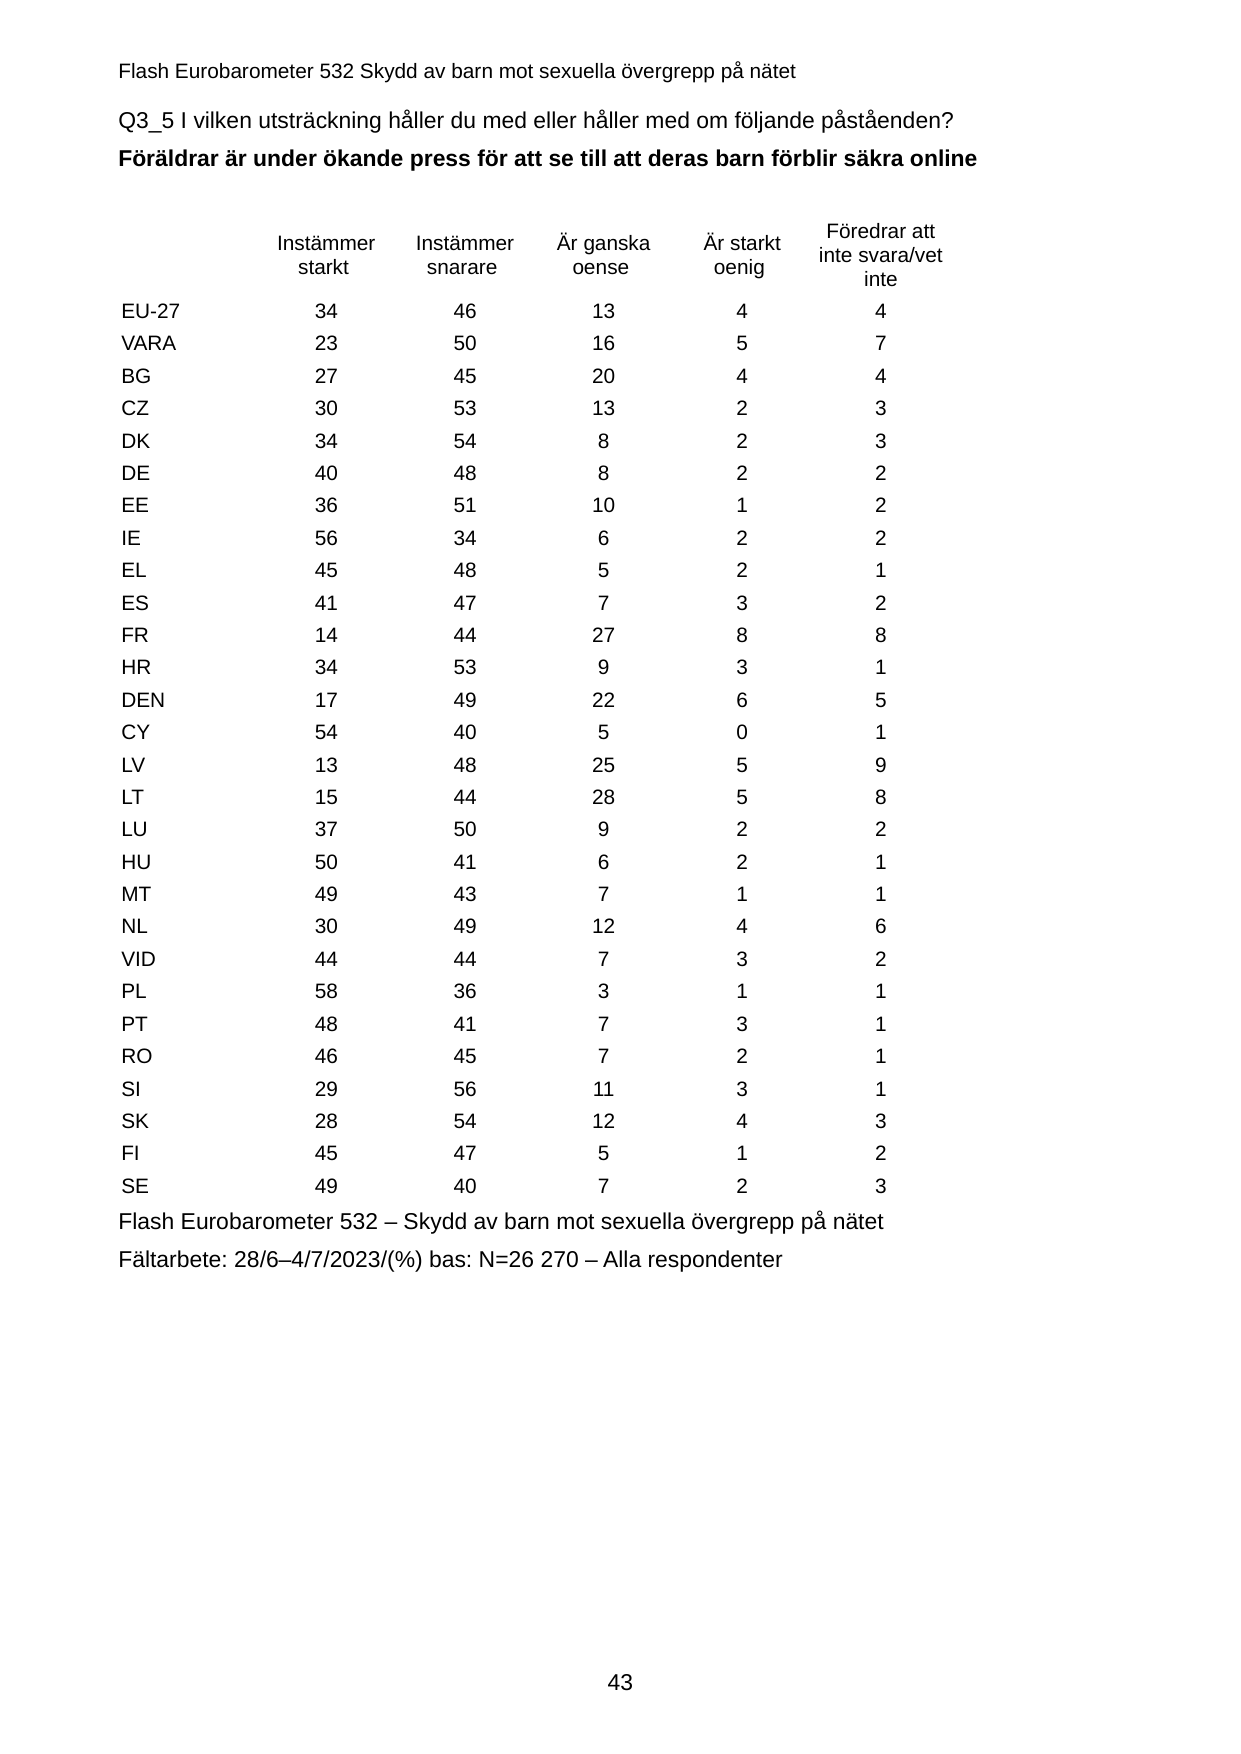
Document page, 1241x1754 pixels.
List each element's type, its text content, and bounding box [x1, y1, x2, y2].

table_cell 11 [534, 1072, 673, 1104]
table_cell 8 [811, 781, 950, 813]
table_cell 4 [673, 1105, 811, 1137]
table_cell 1 [811, 651, 950, 683]
table_cell 44 [395, 619, 534, 651]
table_cell 3 [811, 1169, 950, 1202]
table_cell 20 [534, 360, 673, 392]
table_cell 13 [257, 748, 395, 781]
table_cell 10 [534, 489, 673, 521]
table_cell PL [118, 975, 257, 1007]
table_cell 1 [811, 1072, 950, 1104]
table_cell 2 [673, 813, 811, 845]
table_cell 0 [673, 716, 811, 748]
table_cell 45 [257, 1137, 395, 1169]
table_cell 2 [811, 457, 950, 489]
table_cell 1 [811, 845, 950, 878]
table_cell LV [118, 748, 257, 781]
table_cell SE [118, 1169, 257, 1202]
text Q3_5 I vilken utsträckning håller du med eller håller med om följande påståenden? [118, 107, 1122, 133]
table_cell 48 [395, 748, 534, 781]
table_cell 9 [811, 748, 950, 781]
table_cell 5 [673, 748, 811, 781]
table_cell 5 [673, 327, 811, 359]
table_header Är starkt oenig [673, 215, 811, 295]
table_cell 5 [534, 716, 673, 748]
table_header [118, 215, 257, 295]
table_cell 3 [811, 424, 950, 457]
table_header Instämmer snarare [395, 215, 534, 295]
table_cell CY [118, 716, 257, 748]
table_cell 4 [811, 295, 950, 327]
table_cell VARA [118, 327, 257, 359]
table_cell 17 [257, 684, 395, 716]
table_cell 4 [811, 360, 950, 392]
table_cell 5 [673, 781, 811, 813]
table_cell 43 [395, 878, 534, 910]
table_cell 30 [257, 392, 395, 424]
table_cell 1 [811, 1040, 950, 1072]
table_cell 1 [673, 975, 811, 1007]
table_cell 37 [257, 813, 395, 845]
table_cell 48 [257, 1008, 395, 1040]
table_cell 48 [395, 554, 534, 586]
table_cell 45 [257, 554, 395, 586]
table_cell 7 [534, 586, 673, 619]
table_cell 54 [395, 1105, 534, 1137]
table_cell FI [118, 1137, 257, 1169]
table_cell 1 [811, 716, 950, 748]
text Föräldrar är under ökande press för att se till att deras barn förblir säkra online [118, 145, 1122, 171]
table_cell 40 [395, 1169, 534, 1202]
table_cell 41 [395, 845, 534, 878]
table_cell 2 [673, 521, 811, 554]
table_cell DK [118, 424, 257, 457]
table_cell 4 [673, 295, 811, 327]
table_cell 50 [395, 327, 534, 359]
table_cell 45 [395, 360, 534, 392]
table_cell 5 [811, 684, 950, 716]
table_cell 13 [534, 295, 673, 327]
table_cell 16 [534, 327, 673, 359]
table_cell VID [118, 943, 257, 975]
table_cell 2 [673, 424, 811, 457]
table_cell NL [118, 910, 257, 943]
table_cell 9 [534, 651, 673, 683]
table_cell 28 [257, 1105, 395, 1137]
table_cell 46 [395, 295, 534, 327]
table_cell 2 [811, 1137, 950, 1169]
table_cell 6 [534, 521, 673, 554]
table_cell 6 [534, 845, 673, 878]
table_cell 1 [811, 975, 950, 1007]
table_cell 2 [673, 1169, 811, 1202]
table_cell 7 [534, 1008, 673, 1040]
table_cell 9 [534, 813, 673, 845]
table_header Är ganska oense [534, 215, 673, 295]
table_cell 2 [673, 392, 811, 424]
table_cell 53 [395, 651, 534, 683]
table_cell SI [118, 1072, 257, 1104]
table_cell 6 [811, 910, 950, 943]
table_cell 34 [257, 651, 395, 683]
table_cell 3 [673, 651, 811, 683]
table_cell 2 [673, 554, 811, 586]
table_cell 2 [811, 943, 950, 975]
table_cell 28 [534, 781, 673, 813]
table_cell 44 [395, 781, 534, 813]
table_cell 25 [534, 748, 673, 781]
table_cell EE [118, 489, 257, 521]
table_cell 8 [534, 457, 673, 489]
table_cell 44 [257, 943, 395, 975]
table_cell 2 [811, 586, 950, 619]
table_cell 49 [257, 878, 395, 910]
table_cell 51 [395, 489, 534, 521]
table_cell MT [118, 878, 257, 910]
table_cell 36 [257, 489, 395, 521]
table_cell HU [118, 845, 257, 878]
table_cell 50 [257, 845, 395, 878]
table_cell 49 [395, 910, 534, 943]
table_cell 56 [257, 521, 395, 554]
table_cell LU [118, 813, 257, 845]
table_cell 7 [811, 327, 950, 359]
table_cell 4 [673, 910, 811, 943]
table_cell 44 [395, 943, 534, 975]
table_cell 2 [673, 457, 811, 489]
table_cell 56 [395, 1072, 534, 1104]
table_cell 49 [257, 1169, 395, 1202]
table_cell 3 [673, 1008, 811, 1040]
table_cell 1 [811, 878, 950, 910]
table_cell 3 [534, 975, 673, 1007]
table_cell 1 [673, 878, 811, 910]
table_cell EU-27 [118, 295, 257, 327]
table_cell DEN [118, 684, 257, 716]
text Flash Eurobarometer 532 – Skydd av barn mot sexuella övergrepp på nätet [118, 1208, 1122, 1234]
table_cell FR [118, 619, 257, 651]
table_cell 4 [673, 360, 811, 392]
table_cell ES [118, 586, 257, 619]
table_cell 40 [395, 716, 534, 748]
table_cell 27 [534, 619, 673, 651]
table_cell 5 [534, 554, 673, 586]
table_cell IE [118, 521, 257, 554]
table_cell 2 [811, 813, 950, 845]
table_cell 2 [673, 845, 811, 878]
table_cell DE [118, 457, 257, 489]
table_cell 45 [395, 1040, 534, 1072]
table_cell 3 [673, 1072, 811, 1104]
table_cell 6 [673, 684, 811, 716]
table_cell 41 [395, 1008, 534, 1040]
table_cell 8 [811, 619, 950, 651]
table_cell 1 [811, 554, 950, 586]
table_cell 2 [811, 521, 950, 554]
table_cell 15 [257, 781, 395, 813]
table_cell 1 [673, 489, 811, 521]
table_header Instämmer starkt [257, 215, 395, 295]
table_cell 12 [534, 1105, 673, 1137]
table_cell 34 [257, 424, 395, 457]
table_cell 3 [673, 943, 811, 975]
table_cell 36 [395, 975, 534, 1007]
table_cell 50 [395, 813, 534, 845]
table_cell 29 [257, 1072, 395, 1104]
table_cell 7 [534, 943, 673, 975]
table_cell 41 [257, 586, 395, 619]
table_cell 13 [534, 392, 673, 424]
text Fältarbete: 28/6–4/7/2023/(%) bas: N=26 270 – Alla respondenter [118, 1246, 1122, 1272]
table_cell 2 [811, 489, 950, 521]
table_cell 1 [673, 1137, 811, 1169]
table_cell 34 [395, 521, 534, 554]
table_cell 54 [395, 424, 534, 457]
table_cell BG [118, 360, 257, 392]
table_cell HR [118, 651, 257, 683]
table_cell 3 [811, 392, 950, 424]
table_cell 22 [534, 684, 673, 716]
table_cell 3 [673, 586, 811, 619]
table_cell 1 [811, 1008, 950, 1040]
table_cell LT [118, 781, 257, 813]
table_cell 12 [534, 910, 673, 943]
table_cell 30 [257, 910, 395, 943]
table_cell EL [118, 554, 257, 586]
table_cell 49 [395, 684, 534, 716]
table_cell 7 [534, 1169, 673, 1202]
table_cell 23 [257, 327, 395, 359]
table_header Föredrar att inte svara/vet inte [811, 215, 950, 295]
table_cell RO [118, 1040, 257, 1072]
table_cell 47 [395, 1137, 534, 1169]
table_cell 47 [395, 586, 534, 619]
table_cell 5 [534, 1137, 673, 1169]
table_cell 48 [395, 457, 534, 489]
table_cell 27 [257, 360, 395, 392]
table_cell CZ [118, 392, 257, 424]
table_cell 3 [811, 1105, 950, 1137]
table_cell 14 [257, 619, 395, 651]
table_cell 8 [673, 619, 811, 651]
table_cell 34 [257, 295, 395, 327]
table_cell 46 [257, 1040, 395, 1072]
table_cell 53 [395, 392, 534, 424]
table_cell 54 [257, 716, 395, 748]
table_cell 7 [534, 878, 673, 910]
table_cell 58 [257, 975, 395, 1007]
table_cell 8 [534, 424, 673, 457]
table_cell 7 [534, 1040, 673, 1072]
table_cell SK [118, 1105, 257, 1137]
table_cell 40 [257, 457, 395, 489]
table_cell 2 [673, 1040, 811, 1072]
table_cell PT [118, 1008, 257, 1040]
